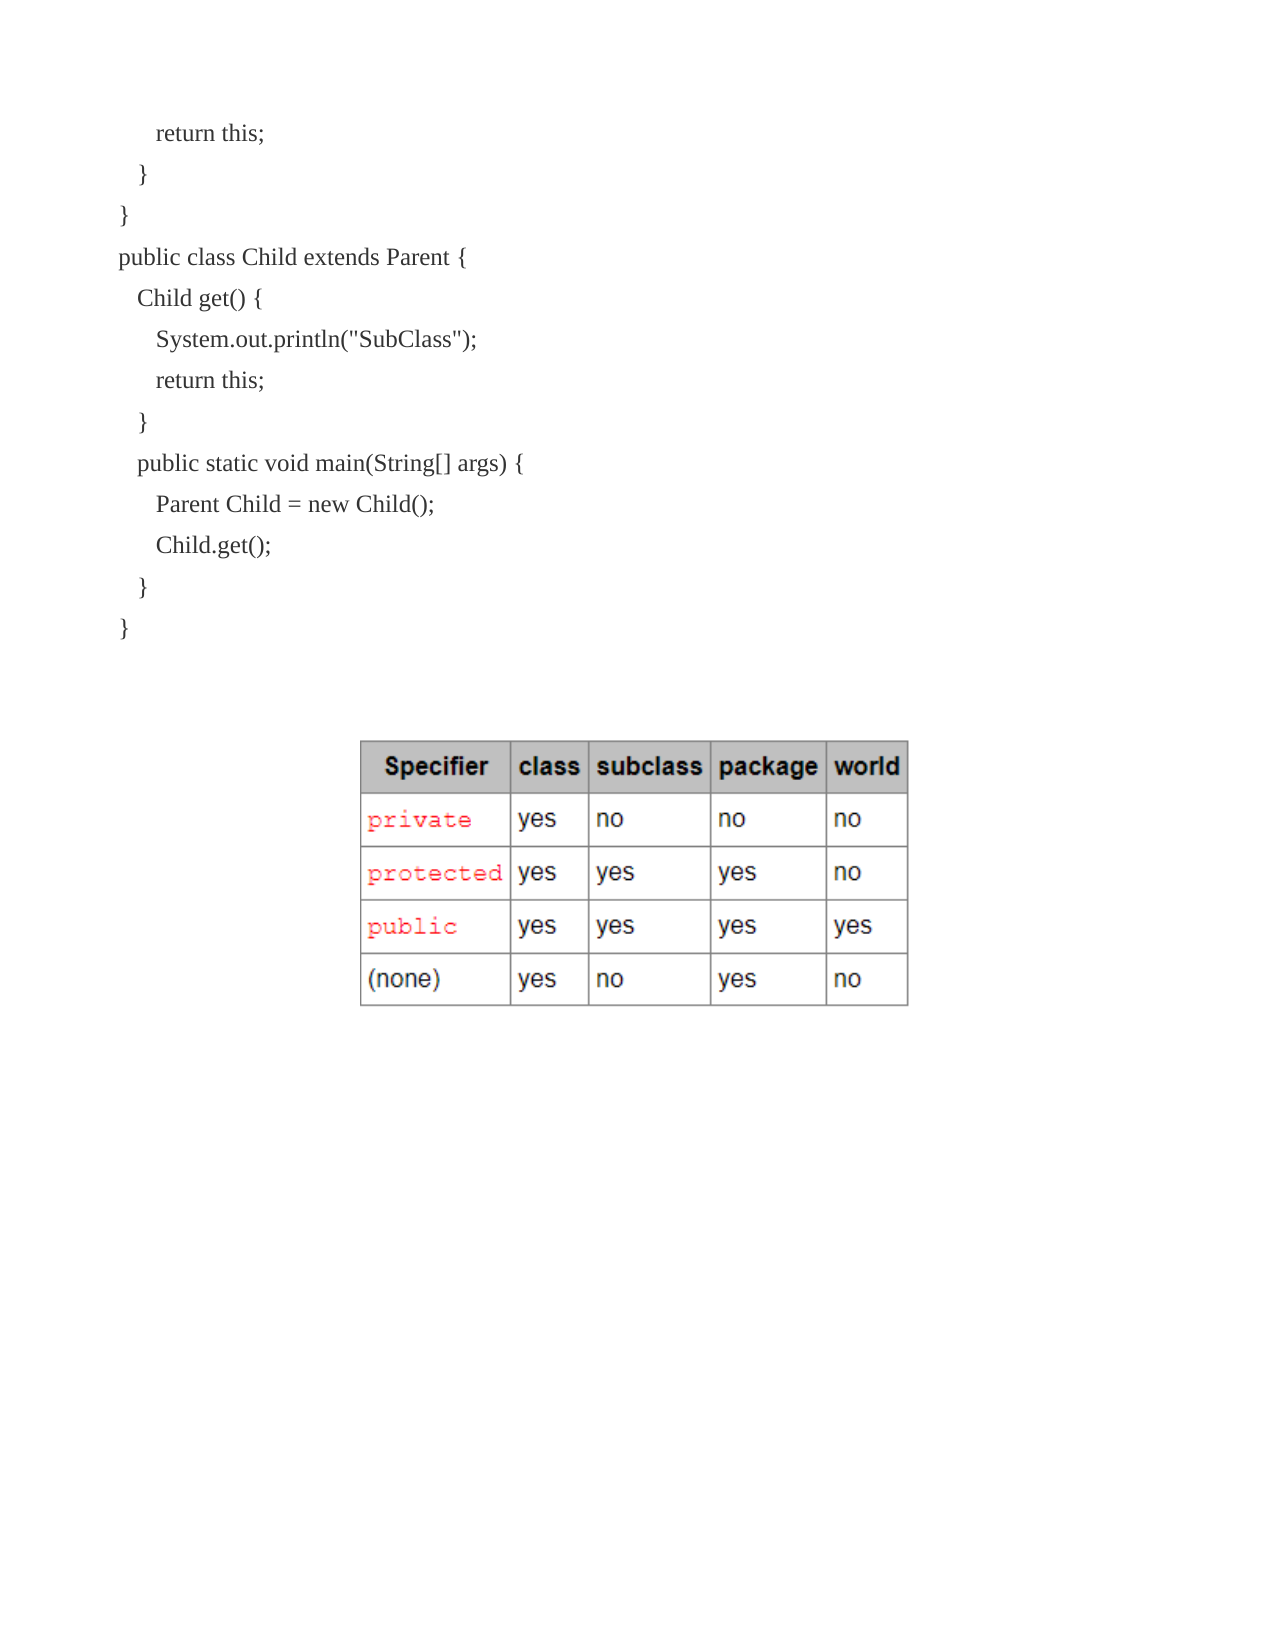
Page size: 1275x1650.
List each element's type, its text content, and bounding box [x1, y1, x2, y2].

text Child get() { [118, 283, 1157, 312]
text Child.get(); [118, 531, 1157, 559]
text } [118, 407, 1157, 436]
text public class Child extends Parent { [118, 242, 1157, 271]
text } [118, 201, 1157, 229]
picture [360, 736, 915, 1011]
text return this; [118, 118, 1157, 147]
text } [118, 613, 1157, 642]
text return this; [118, 366, 1157, 394]
text System.out.println("SubClass"); [118, 324, 1157, 353]
text Parent Child = new Child(); [118, 489, 1157, 518]
text public static void main(String[] args) { [118, 448, 1157, 477]
text } [118, 572, 1157, 601]
text } [118, 159, 1157, 188]
